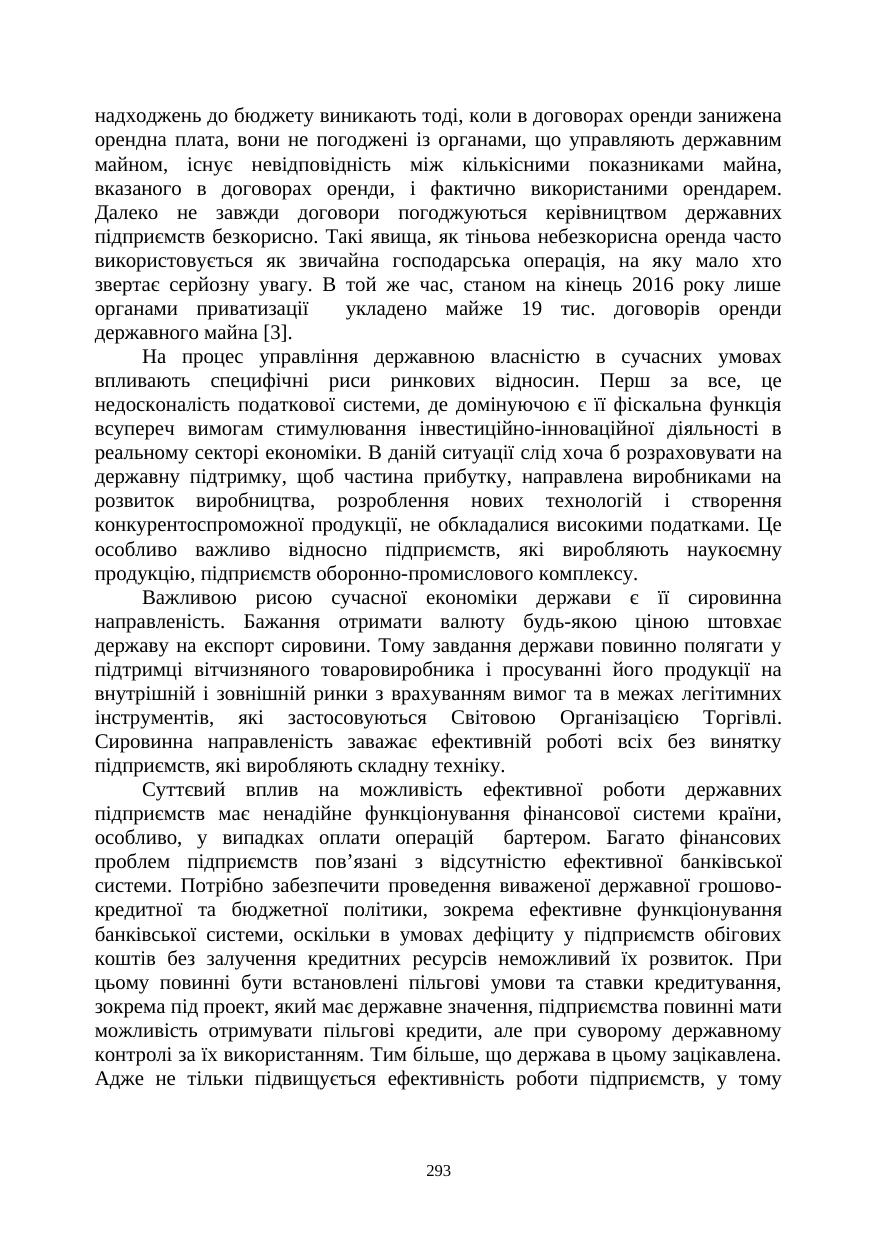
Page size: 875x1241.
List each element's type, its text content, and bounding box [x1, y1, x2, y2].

text Важливою рисою сучасної економіки держави є її сировинна направленість. Бажання отримати валюту будь-якою ціною штовхає державу на експорт сировини. Тому завдання держави повинно полягати у підтримці вітчизняного товаровиробника і просуванні його продукції на внутрішній і зовнішній ринки з врахуванням вимог та в межах легітимних інструментів, які застосовуються Світовою Організацією Торгівлі. Сировинна направленість заважає ефективній роботі всіх без винятку підприємств, які виробляють складну техніку. [94, 584, 782, 777]
text Суттєвий вплив на можливість ефективної роботи державних підприємств має ненадійне функціонування фінансової системи країни, особливо, у випадках оплати операцій бартером. Багато фінансових проблем підприємств пов’язані з відсутністю ефективної банківської системи. Потрібно забезпечити проведення виваженої державної грошово-кредитної та бюджетної політики, зокрема ефективне функціонування банківської системи, оскільки в умовах дефіциту у підприємств обігових коштів без залучення кредитних ресурсів неможливий їх розвиток. При цьому повинні бути встановлені пільгові умови та ставки кредитування, зокрема під проект, який має державне значення, підприємства повинні мати можливість отримувати пільгові кредити, але при суворому державному контролі за їх використанням. Тим більше, що держава в цьому зацікавлена. Адже не тільки підвищується ефективність роботи підприємств, у тому [94, 777, 782, 1090]
text На процес управління державною власністю в сучасних умовах впливають специфічні риси ринкових відносин. Перш за все, це недосконалість податкової системи, де домінуючою є її фіскальна функція всупереч вимогам стимулювання інвестиційно-інноваційної діяльності в реальному секторі економіки. В даній ситуації слід хоча б розраховувати на державну підтримку, щоб частина прибутку, направлена виробниками на розвиток виробництва, розроблення нових технологій і створення конкурентоспроможної продукції, не обкладалися високими податками. Це особливо важливо відносно підприємств, які виробляють наукоємну продукцію, підприємств оборонно-промислового комплексу. [94, 344, 782, 584]
text надходжень до бюджету виникають тоді, коли в договорах оренди занижена орендна плата, вони не погоджені із органами, що управляють державним майном, існує невідпо­відність між кількісними показниками майна, вказаного в договорах оренди, і фактично використаними орендарем. Далеко не завжди договори погоджуються керівництвом державних підприємств безкорисно. Такі явища, як тіньова небезкорисна оренда часто використовується як звичайна господарська операція, на яку мало хто звертає серйозну увагу. В той же час, станом на кінець 2016 року лише органами приватизації укладено майже 19 тис. договорів оренди державного майна [3]. [94, 103, 782, 344]
